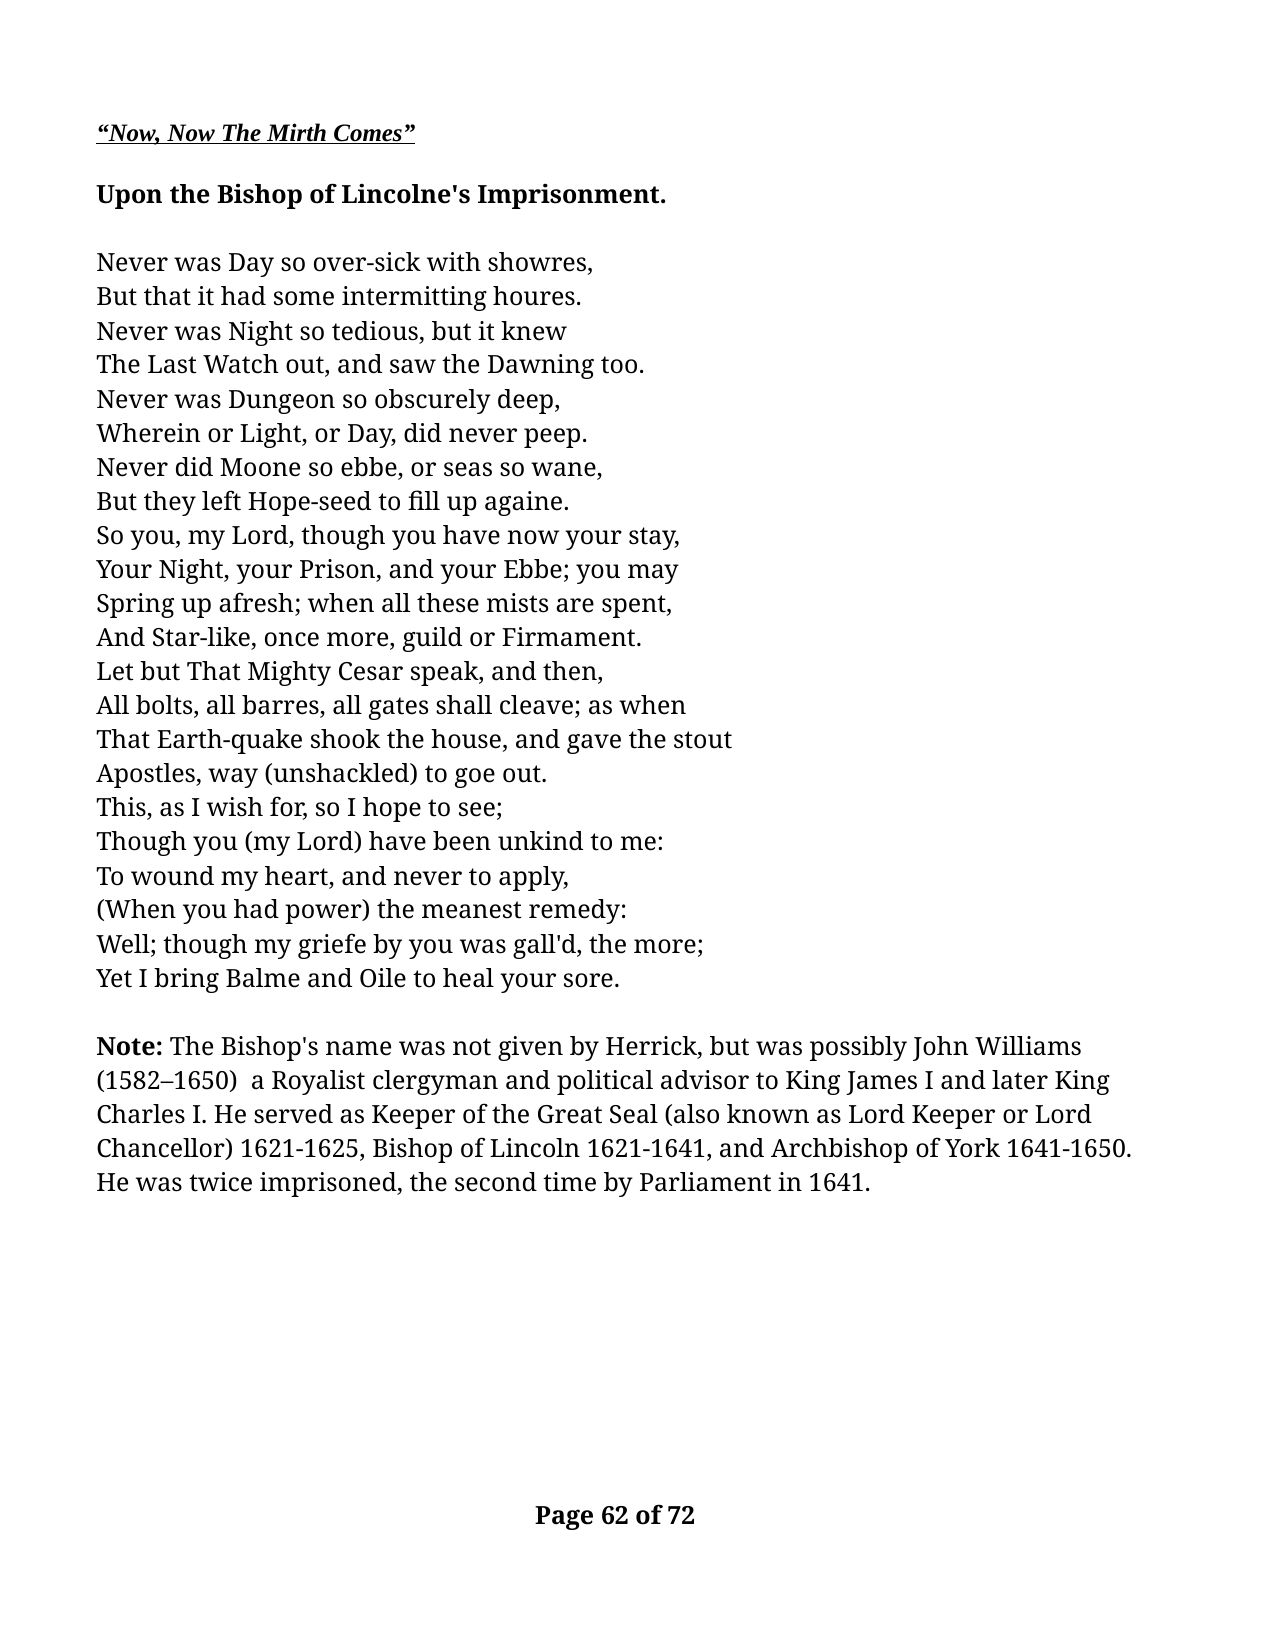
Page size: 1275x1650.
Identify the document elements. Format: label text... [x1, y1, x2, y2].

text Upon the Bishop of Lincolne's Imprisonment. [96, 177, 1134, 211]
text Wherein or Light, or Day, did never peep. [96, 415, 1134, 449]
text The Last Watch out, and saw the Dawning too. [96, 347, 1134, 381]
text Yet I bring Balme and Oile to heal your sore. [96, 960, 1134, 994]
text But they left Hope-seed to fill up againe. [96, 483, 1134, 517]
text Well; though my griefe by you was gall'd, the more; [96, 926, 1134, 960]
text Spring up afresh; when all these mists are spent, [96, 586, 1134, 620]
text Never did Moone so ebbe, or seas so wane, [96, 449, 1134, 483]
text And Star-like, once more, guild or Firmament. [96, 620, 1134, 654]
text Let but That Mighty Cesar speak, and then, [96, 654, 1134, 688]
text Apostles, way (unshackled) to goe out. [96, 756, 1134, 790]
text That Earth-quake shook the house, and gave the stout [96, 722, 1134, 756]
text Never was Dungeon so obscurely deep, [96, 381, 1134, 415]
text Never was Day so over-sick with showres, [96, 245, 1134, 279]
text Never was Night so tedious, but it knew [96, 313, 1134, 347]
text All bolts, all barres, all gates shall cleave; as when [96, 688, 1134, 722]
text This, as I wish for, so I hope to see; [96, 790, 1134, 824]
text (When you had power) the meanest remedy: [96, 892, 1134, 926]
text To wound my heart, and never to apply, [96, 858, 1134, 892]
text Note: The Bishop's name was not given by Herrick, but was possibly John Williams (1582–1650) a Royalist clergyman and political advisor to King James I and later King Charles I. He served as Keeper of the Great Seal (also known as Lord Keeper or Lord Chancellor) 1621-1625, Bishop of Lincoln 1621-1641, and Archbishop of York 1641-1650. He was twice imprisoned, the second time by Parliament in 1641. [96, 1028, 1134, 1199]
text Your Night, your Prison, and your Ebbe; you may [96, 552, 1134, 586]
text But that it had some intermitting houres. [96, 279, 1134, 313]
text So you, my Lord, though you have now your stay, [96, 517, 1134, 552]
text Though you (my Lord) have been unkind to me: [96, 824, 1134, 858]
